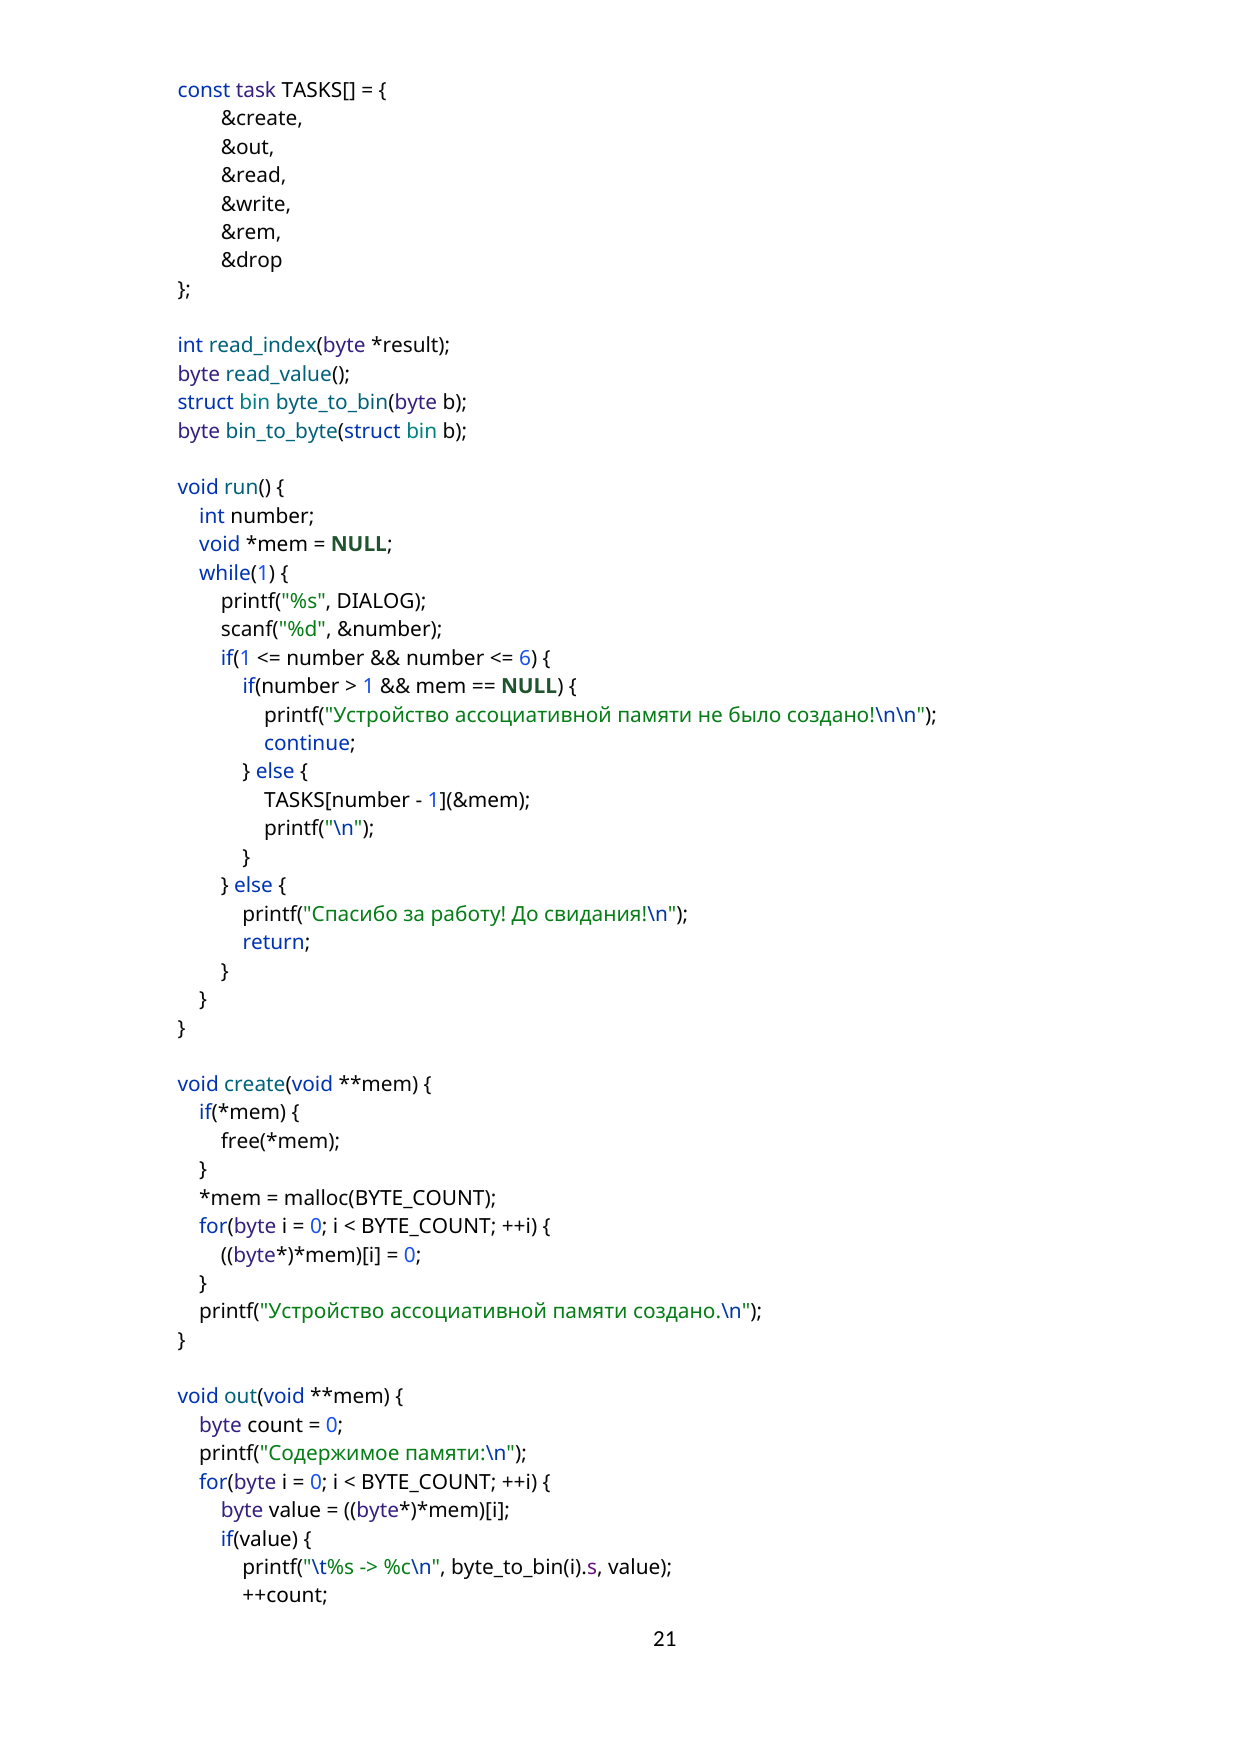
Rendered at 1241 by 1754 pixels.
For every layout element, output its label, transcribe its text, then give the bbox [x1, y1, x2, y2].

text const task TASKS[] = { &create, &out, &read, &write, &rem, &drop }; int read_index(byte *result); byte read_value(); struct bin byte_to_bin(byte b); byte bin_to_byte(struct bin b); void run() { int number; void *mem = NULL; while(1) { printf("%s", DIALOG); scanf("%d", &number); if(1 <= number && number <= 6) { if(number > 1 && mem == NULL) { printf("Устройство ассоциативной памяти не было создано!\n\n"); continue; } else { TASKS[number - 1](&mem); printf("\n"); } } else { printf("Спасибо за работу! До свидания!\n"); return; } } } void create(void **mem) { if(*mem) { free(*mem); } *mem = malloc(BYTE_COUNT); for(byte i = 0; i < BYTE_COUNT; ++i) { ((byte*)*mem)[i] = 0; } printf("Устройство ассоциативной памяти создано.\n"); } void out(void **mem) { byte count = 0; printf("Содержимое памяти:\n"); for(byte i = 0; i < BYTE_COUNT; ++i) { byte value = ((byte*)*mem)[i]; if(value) { printf("\t%s -> %c\n", byte_to_bin(i).s, value); ++count; [177, 75, 1152, 1609]
